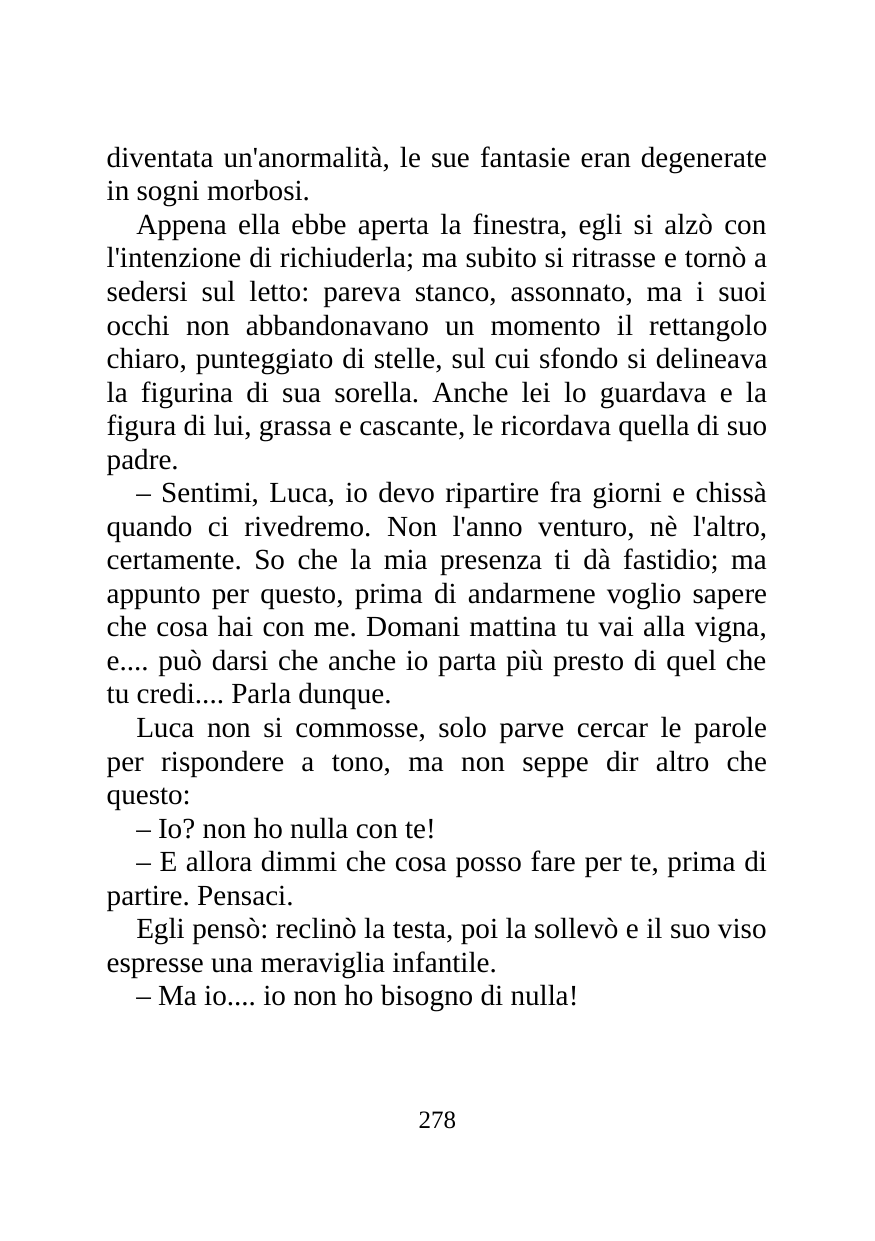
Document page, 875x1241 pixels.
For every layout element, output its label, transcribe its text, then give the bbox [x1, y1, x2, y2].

text Appena ella ebbe aperta la finestra, egli si alzò con l'intenzione di richiuderla; ma subito si ritrasse e tornò a sedersi sul letto: pareva stanco, assonnato, ma i suoi occhi non abbandonavano un momento il rettangolo chiaro, punteggiato di stelle, sul cui sfondo si delineava la figurina di sua sorella. Anche lei lo guardava e la figura di lui, grassa e cascante, le ricordava quella di suo padre. [106, 207, 768, 475]
text – Sentimi, Luca, io devo ripartire fra giorni e chissà quando ci rivedremo. Non l'anno venturo, nè l'altro, certamente. So che la mia presenza ti dà fastidio; ma appunto per questo, prima di andarmene voglio sapere che cosa hai con me. Domani mattina tu vai alla vigna, e.... può darsi che anche io parta più presto di quel che tu credi.... Parla dunque. [106, 475, 768, 710]
text diventata un'anormalità, le sue fantasie eran degenerate in sogni morbosi. [106, 140, 768, 207]
text – E allora dimmi che cosa posso fare per te, prima di partire. Pensaci. [106, 844, 768, 911]
text Egli pensò: reclinò la testa, poi la sollevò e il suo viso espresse una meraviglia infantile. [106, 911, 768, 978]
text – Ma io.... io non ho bisogno di nulla! [106, 978, 768, 1012]
text Luca non si commosse, solo parve cercar le parole per rispondere a tono, ma non seppe dir altro che questo: [106, 710, 768, 811]
text – Io? non ho nulla con te! [106, 811, 768, 844]
